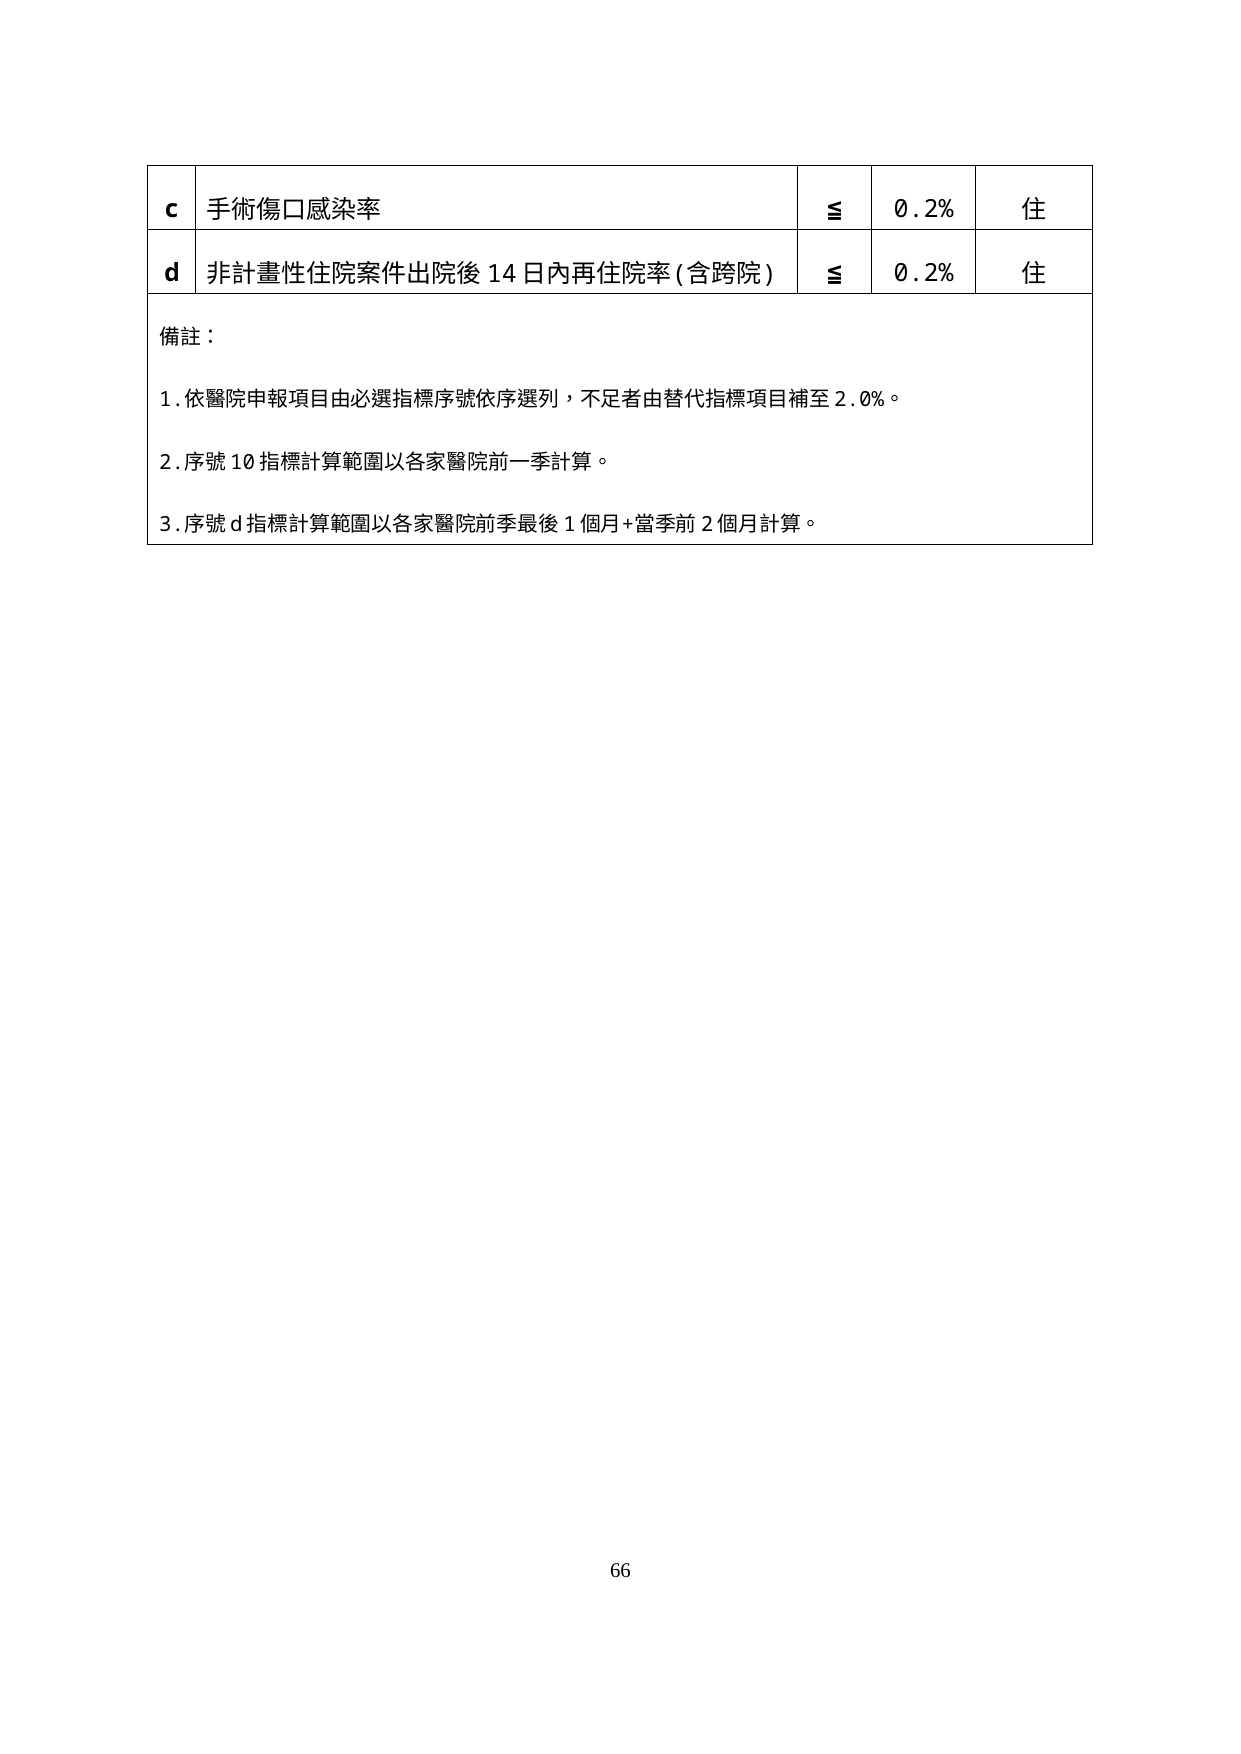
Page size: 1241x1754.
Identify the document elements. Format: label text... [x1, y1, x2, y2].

table_cell 備註： 1.依醫院申報項目由必選指標序號依序選列，不足者由替代指標項目補至2.0%。 2.序號10指標計算範圍以各家醫院前一季計算。 3.序號d指標計算範圍以各家醫院前季最後1個月+當季前2個月計算。 [148, 294, 1092, 543]
table_cell ≦ [798, 230, 871, 292]
table_cell c [148, 166, 195, 229]
table_cell 非計畫性住院案件出院後14日內再住院率(含跨院) [196, 230, 797, 292]
table_cell 住 [976, 230, 1092, 292]
table_cell d [148, 230, 195, 292]
table_cell 住 [976, 166, 1092, 229]
table_cell 0.2% [872, 166, 975, 229]
table_cell 手術傷口感染率 [196, 166, 797, 229]
table_cell ≦ [798, 166, 871, 229]
table_cell 0.2% [872, 230, 975, 292]
